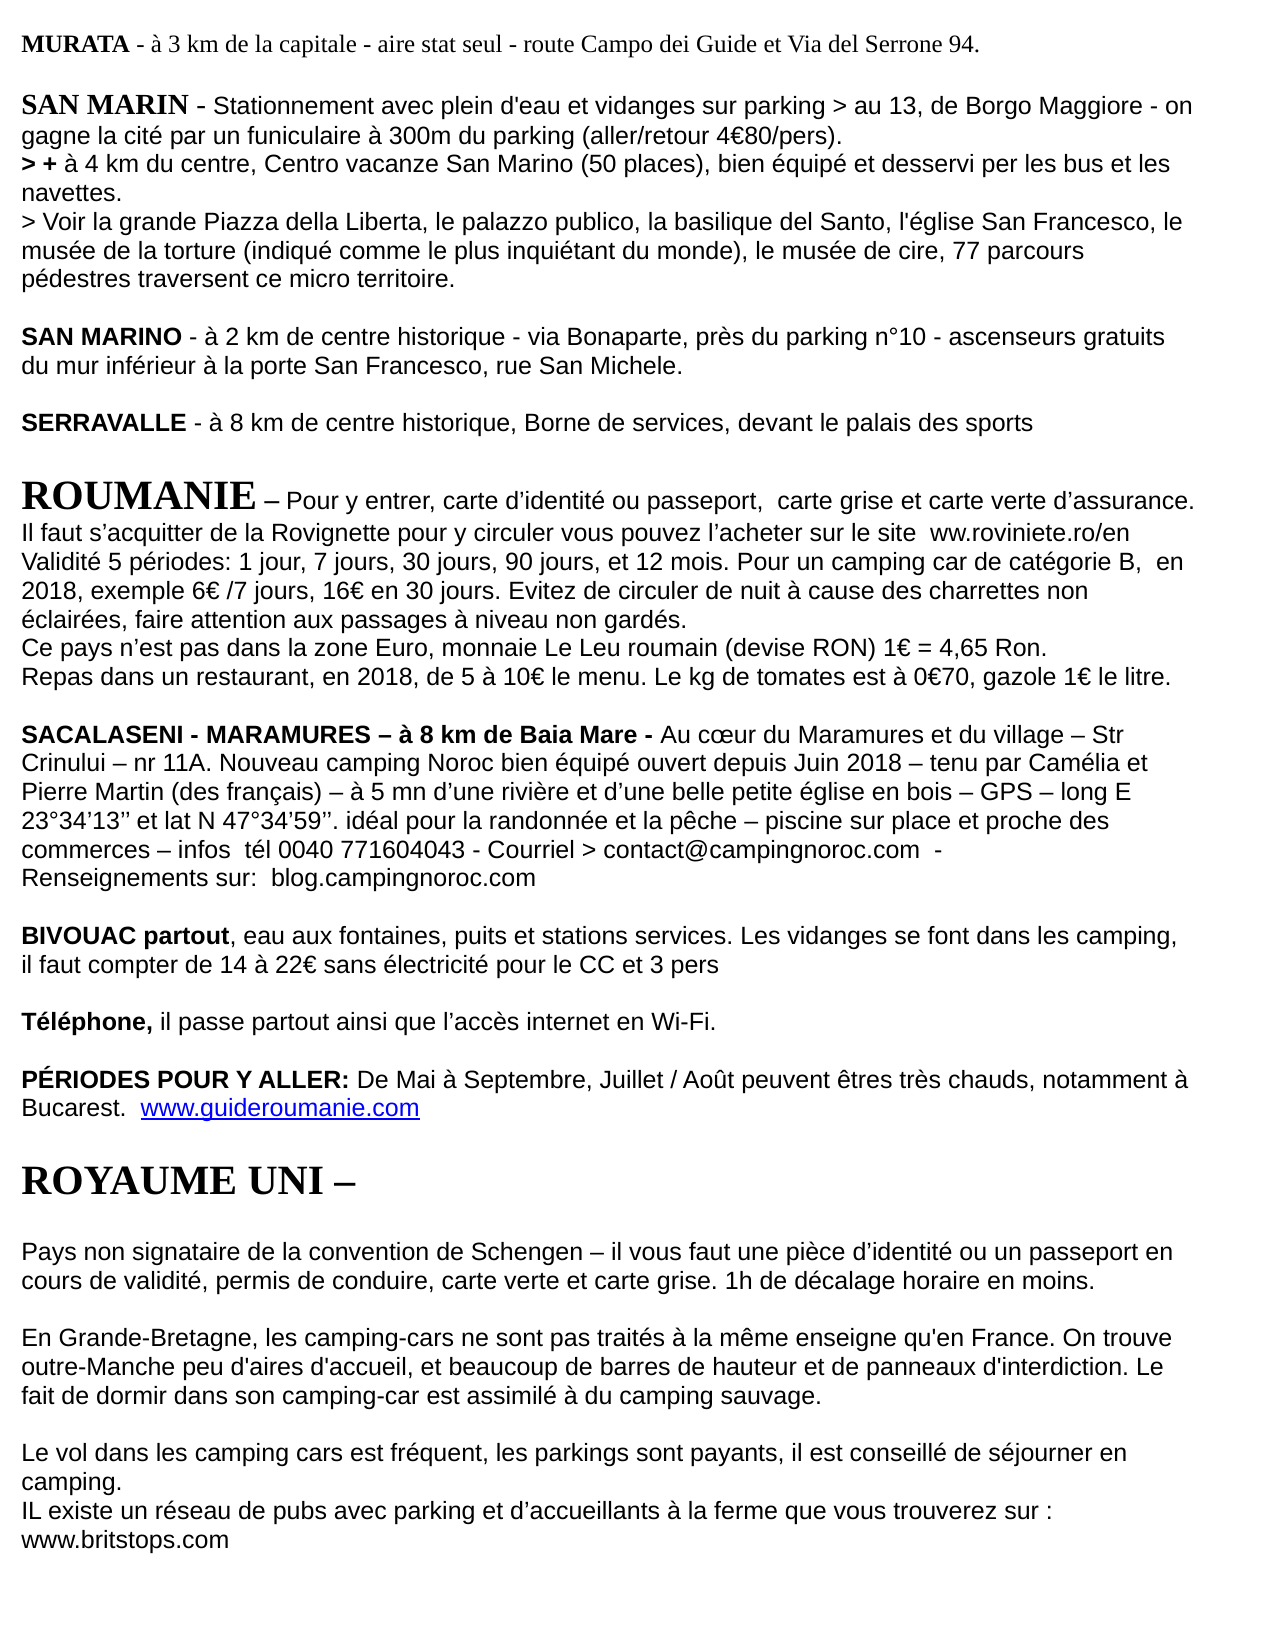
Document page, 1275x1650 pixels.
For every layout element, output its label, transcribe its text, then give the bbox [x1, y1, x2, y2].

text IL existe un réseau de pubs avec parking et d’accueillants à la ferme que vous trouverez sur : www.britstops.com [21, 1496, 1196, 1553]
text ROYAUME UNI – [21, 1156, 1196, 1203]
text BIVOUAC partout, eau aux fontaines, puits et stations services. Les vidanges se font dans les camping, il faut compter de 14 à 22€ sans électricité pour le CC et 3 pers [21, 921, 1196, 978]
text En Grande-Bretagne, les camping-cars ne sont pas traités à la même enseigne qu'en France. On trouve outre-Manche peu d'aires d'accueil, et beaucoup de barres de hauteur et de panneaux d'interdiction. Le fait de dormir dans son camping-car est assimilé à du camping sauvage. [21, 1323, 1196, 1409]
text Téléphone, il passe partout ainsi que l’accès internet en Wi-Fi. [21, 1007, 1196, 1036]
text MURATA - à 3 km de la capitale - aire stat seul - route Campo dei Guide et Via del Serrone 94. [21, 29, 1196, 58]
text SACALASENI - MARAMURES – à 8 km de Baia Mare - Au cœur du Maramures et du village – Str Crinului – nr 11A. Nouveau camping Noroc bien équipé ouvert depuis Juin 2018 – tenu par Camélia et Pierre Martin (des français) – à 5 mn d’une rivière et d’une belle petite église en bois – GPS – long E 23°34’13’’ et lat N 47°34’59’’. idéal pour la randonnée et la pêche – piscine sur place et proche des commerces – infos tél 0040 771604043 - Courriel > contact@campingnoroc.com - Renseignements sur: blog.campingnoroc.com [21, 719, 1196, 892]
text SERRAVALLE - à 8 km de centre historique, Borne de services, devant le palais des sports [21, 408, 1196, 437]
text Ce pays n’est pas dans la zone Euro, monnaie Le Leu roumain (devise RON) 1€ = 4,65 Ron. [21, 633, 1196, 662]
text Pays non signataire de la convention de Schengen – il vous faut une pièce d’identité ou un passeport en cours de validité, permis de conduire, carte verte et carte grise. 1h de décalage horaire en moins. [21, 1237, 1196, 1294]
text PÉRIODES POUR Y ALLER: De Mai à Septembre, Juillet / Août peuvent êtres très chauds, notamment à Bucarest. www.guideroumanie.com [21, 1064, 1196, 1122]
text Repas dans un restaurant, en 2018, de 5 à 10€ le menu. Le kg de tomates est à 0€70, gazole 1€ le litre. [21, 662, 1196, 691]
text > + à 4 km du centre, Centro vacanze San Marino (50 places), bien équipé et desservi per les bus et les navettes. [21, 149, 1196, 207]
text ROUMANIE – Pour y entrer, carte d’identité ou passeport, carte grise et carte verte d’assurance. Il faut s’acquitter de la Rovignette pour y circuler vous pouvez l’acheter sur le site ww.roviniete.ro/en [21, 470, 1196, 547]
text SAN MARIN - Stationnement avec plein d'eau et vidanges sur parking > au 13, de Borgo Maggiore - on gagne la cité par un funiculaire à 300m du parking (aller/retour 4€80/pers). [21, 87, 1196, 149]
text Validité 5 périodes: 1 jour, 7 jours, 30 jours, 90 jours, et 12 mois. Pour un camping car de catégorie B, en 2018, exemple 6€ /7 jours, 16€ en 30 jours. Evitez de circuler de nuit à cause des charrettes non éclairées, faire attention aux passages à niveau non gardés. [21, 547, 1196, 633]
text > Voir la grande Piazza della Liberta, le palazzo publico, la basilique del Santo, l'église San Francesco, le musée de la torture (indiqué comme le plus inquiétant du monde), le musée de cire, 77 parcours pédestres traversent ce micro territoire. [21, 207, 1196, 293]
text SAN MARINO - à 2 km de centre historique - via Bonaparte, près du parking n°10 - ascenseurs gratuits du mur inférieur à la porte San Francesco, rue San Michele. [21, 322, 1196, 379]
text Le vol dans les camping cars est fréquent, les parkings sont payants, il est conseillé de séjourner en camping. [21, 1438, 1196, 1496]
